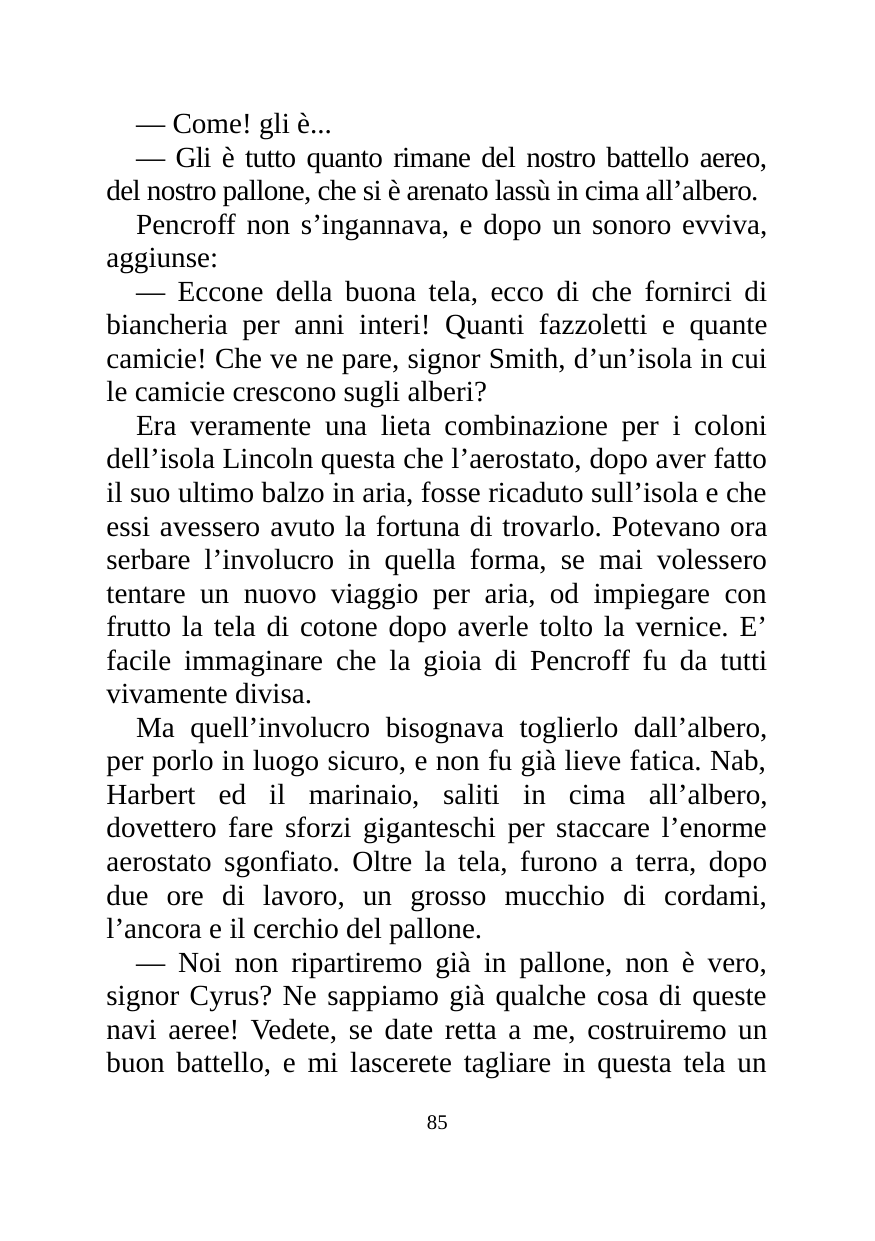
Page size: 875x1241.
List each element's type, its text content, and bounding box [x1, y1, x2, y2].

text — Come! gli è... [106, 106, 768, 140]
text Ma quell’involucro bisognava toglierlo dall’albero, per porlo in luogo sicuro, e non fu già lieve fatica. Nab, Harbert ed il marinaio, saliti in cima all’albero, dovettero fare sforzi giganteschi per staccare l’enorme aerostato sgonfiato. Oltre la tela, furono a terra, dopo due ore di lavoro, un grosso mucchio di cordami, l’ancora e il cerchio del pallone. [106, 710, 768, 945]
text — Gli è tutto quanto rimane del nostro battello aereo, del nostro pallone, che si è arenato lassù in cima all’albero. [106, 140, 768, 207]
text — Noi non ripartiremo già in pallone, non è vero, signor Cyrus? Ne sappiamo già qualche cosa di queste navi aeree! Vedete, se date retta a me, costruiremo un buon battello, e mi lascerete tagliare in questa tela un [106, 945, 768, 1079]
text Pencroff non s’ingannava, e dopo un sonoro evviva, aggiunse: [106, 207, 768, 274]
text — Eccone della buona tela, ecco di che fornirci di biancheria per anni interi! Quanti fazzoletti e quante camicie! Che ve ne pare, signor Smith, d’un’isola in cui le camicie crescono sugli alberi? [106, 274, 768, 408]
text Era veramente una lieta combinazione per i coloni dell’isola Lincoln questa che l’aerostato, dopo aver fatto il suo ultimo balzo in aria, fosse ricaduto sull’isola e che essi avessero avuto la fortuna di trovarlo. Potevano ora serbare l’involucro in quella forma, se mai volessero tentare un nuovo viaggio per aria, od impiegare con frutto la tela di cotone dopo averle tolto la vernice. E’ facile immaginare che la gioia di Pencroff fu da tutti vivamente divisa. [106, 408, 768, 710]
